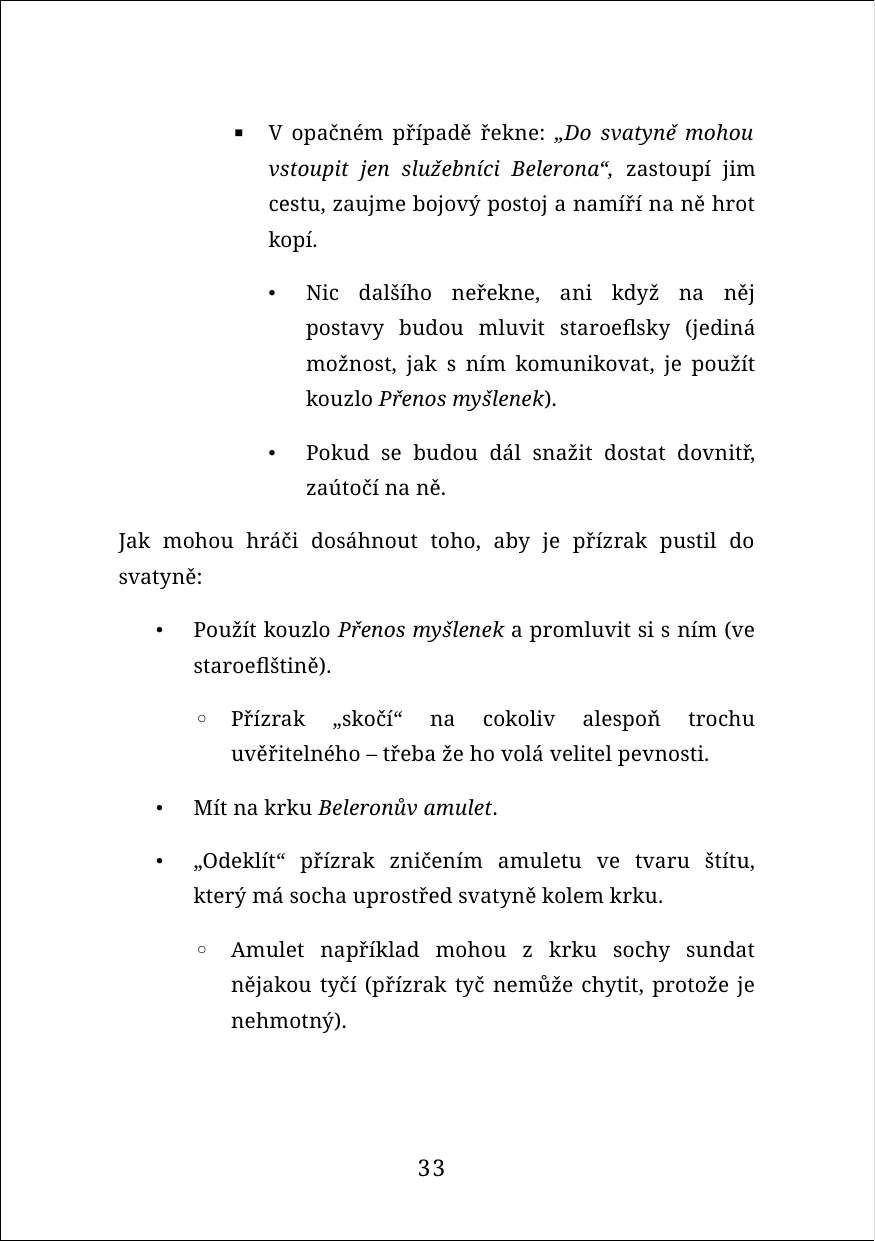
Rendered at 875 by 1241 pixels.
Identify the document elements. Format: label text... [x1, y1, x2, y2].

list Použít kouzlo Přenos myšlenek a promluvit si s ním (ve staroeflštině). [156, 615, 756, 679]
list Amulet například mohou z krku sochy sundat nějakou tyčí (přízrak tyč nemůže chytit, protože je nehmotný). [193, 935, 756, 1034]
list Pokud se budou dál snažit dostat dovnitř, zaútočí na ně. [268, 438, 756, 502]
list Nic dalšího neřekne, ani když na něj postavy budou mluvit staroeflsky (jediná možnost, jak s ním komunikovat, je použít kouzlo Přenos myšlenek). [268, 278, 756, 413]
text Jak mohou hráči dosáhnout toho, aby je přízrak pustil do svatyně: [118, 527, 756, 591]
list „Odeklít“ přízrak zničením amuletu ve tvaru štítu, který má socha uprostřed svatyně kolem krku. [156, 846, 756, 910]
list V opačném případě řekne: „Do svatyně mohou vstoupit jen služebníci Belerona“, zastoupí jim cestu, zaujme bojový postoj a namíří na ně hrot kopí. [231, 118, 756, 253]
list Mít na krku Beleronův amulet. [156, 793, 756, 821]
list Přízrak „skočí“ na cokoliv alespoň trochu uvěřitelného – třeba že ho volá velitel pevnosti. [193, 704, 756, 768]
